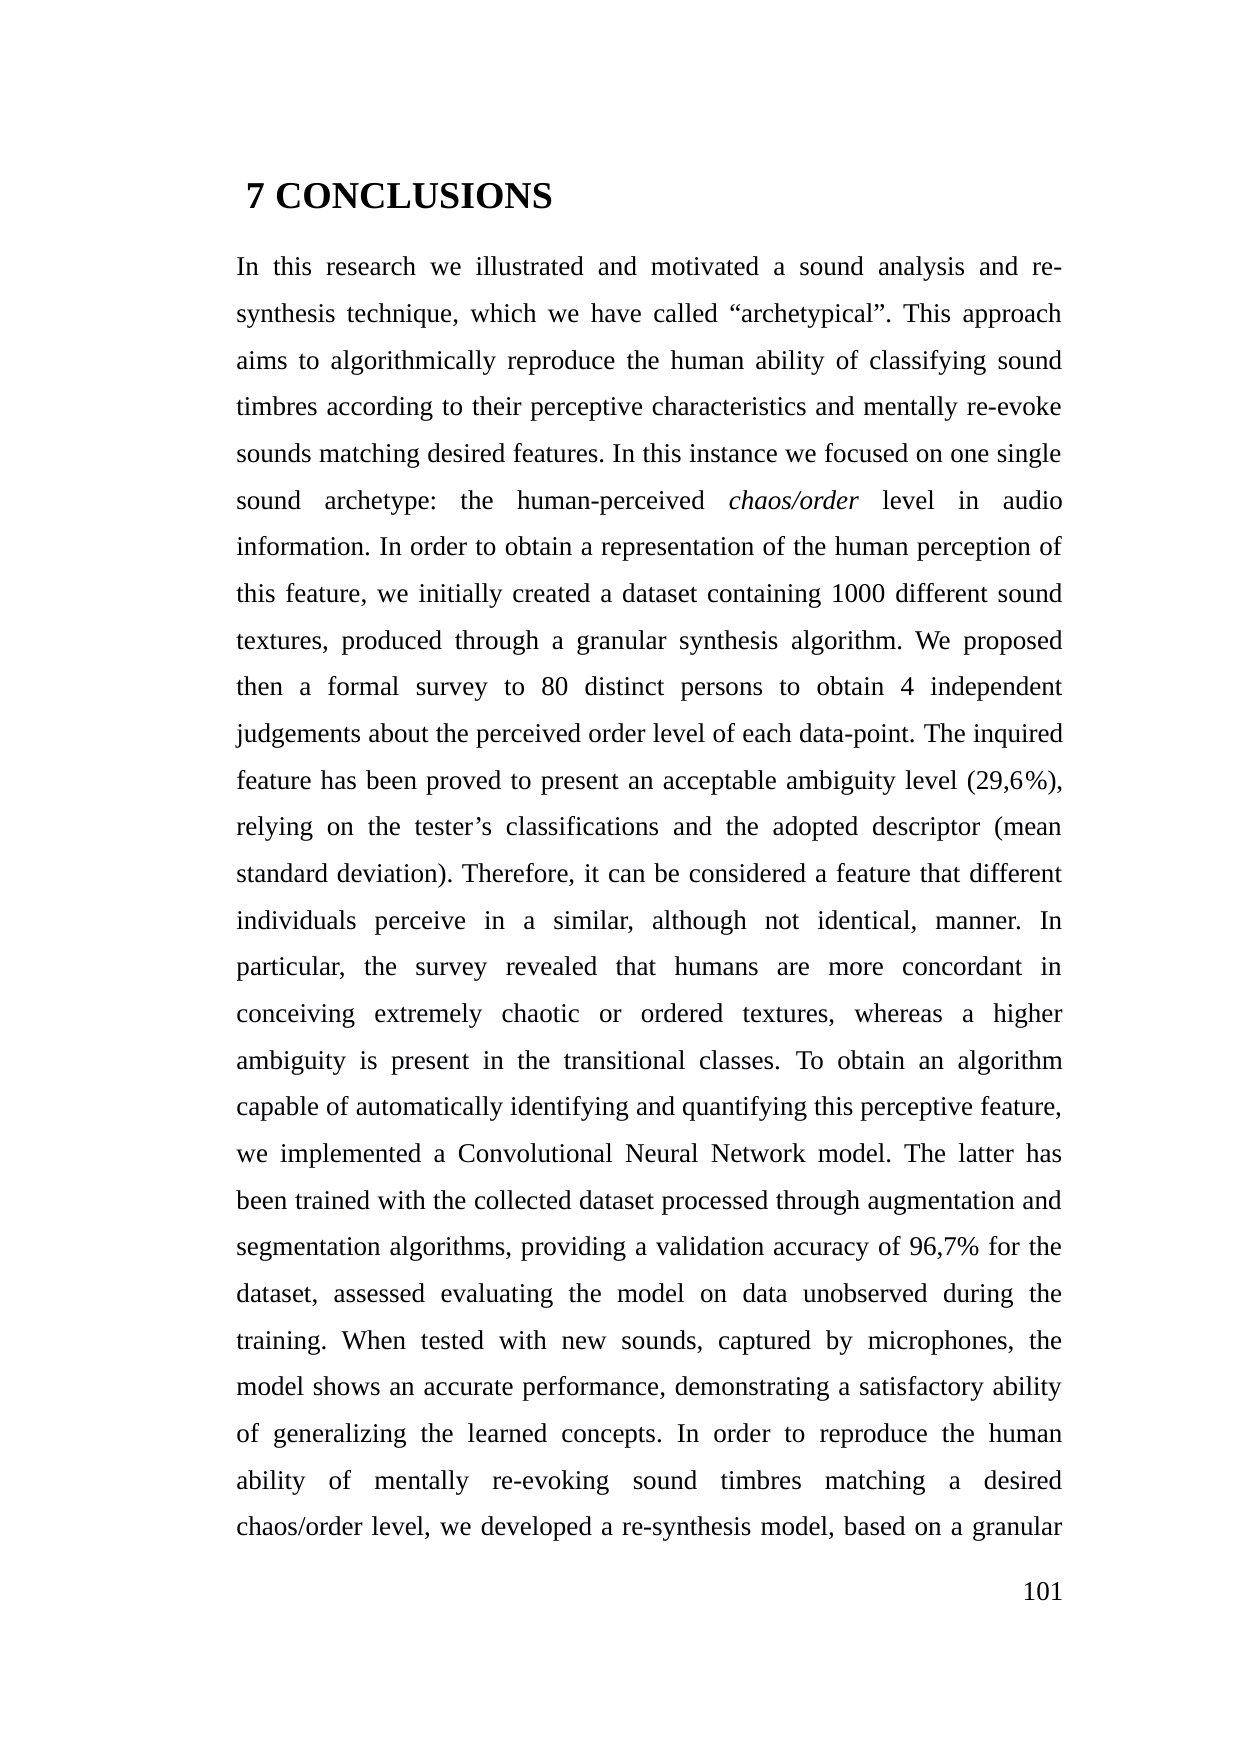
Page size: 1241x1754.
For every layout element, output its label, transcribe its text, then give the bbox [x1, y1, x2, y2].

subtitle CONCLUSIONS [236, 173, 1063, 216]
text In this research we illustrated and motivated a sound analysis and re-synthesis technique, which we have called “archetypical”. This approach aims to algorithmically reproduce the human ability of classifying sound timbres according to their perceptive characteristics and mentally re-evoke sounds matching desired features. In this instance we focused on one single sound archetype: the human-perceived chaos/order level in audio information. In order to obtain a representation of the human perception of this feature, we initially created a dataset containing 1000 different sound textures, produced through a granular synthesis algorithm. We proposed then a formal survey to 80 distinct persons to obtain 4 independent judgements about the perceived order level of each data-point. The inquired feature has been proved to present an acceptable ambiguity level (29,6%), relying on the tester’s classifications and the adopted descriptor (mean standard deviation). Therefore, it can be considered a feature that different individuals perceive in a similar, although not identical, manner. In particular, the survey revealed that humans are more concordant in conceiving extremely chaotic or ordered textures, whereas a higher ambiguity is present in the transitional classes. To obtain an algorithm capable of automatically identifying and quantifying this perceptive feature, we implemented a Convolutional Neural Network model. The latter has been trained with the collected dataset processed through augmentation and segmentation algorithms, providing a validation accuracy of 96,7% for the dataset, assessed evaluating the model on data unobserved during the training. When tested with new sounds, captured by microphones, the model shows an accurate performance, demonstrating a satisfactory ability of generalizing the learned concepts. In order to reproduce the human ability of mentally re-evoking sound timbres matching a desired chaos/order level, we developed a re-synthesis model, based on a granular [236, 251, 1063, 1542]
